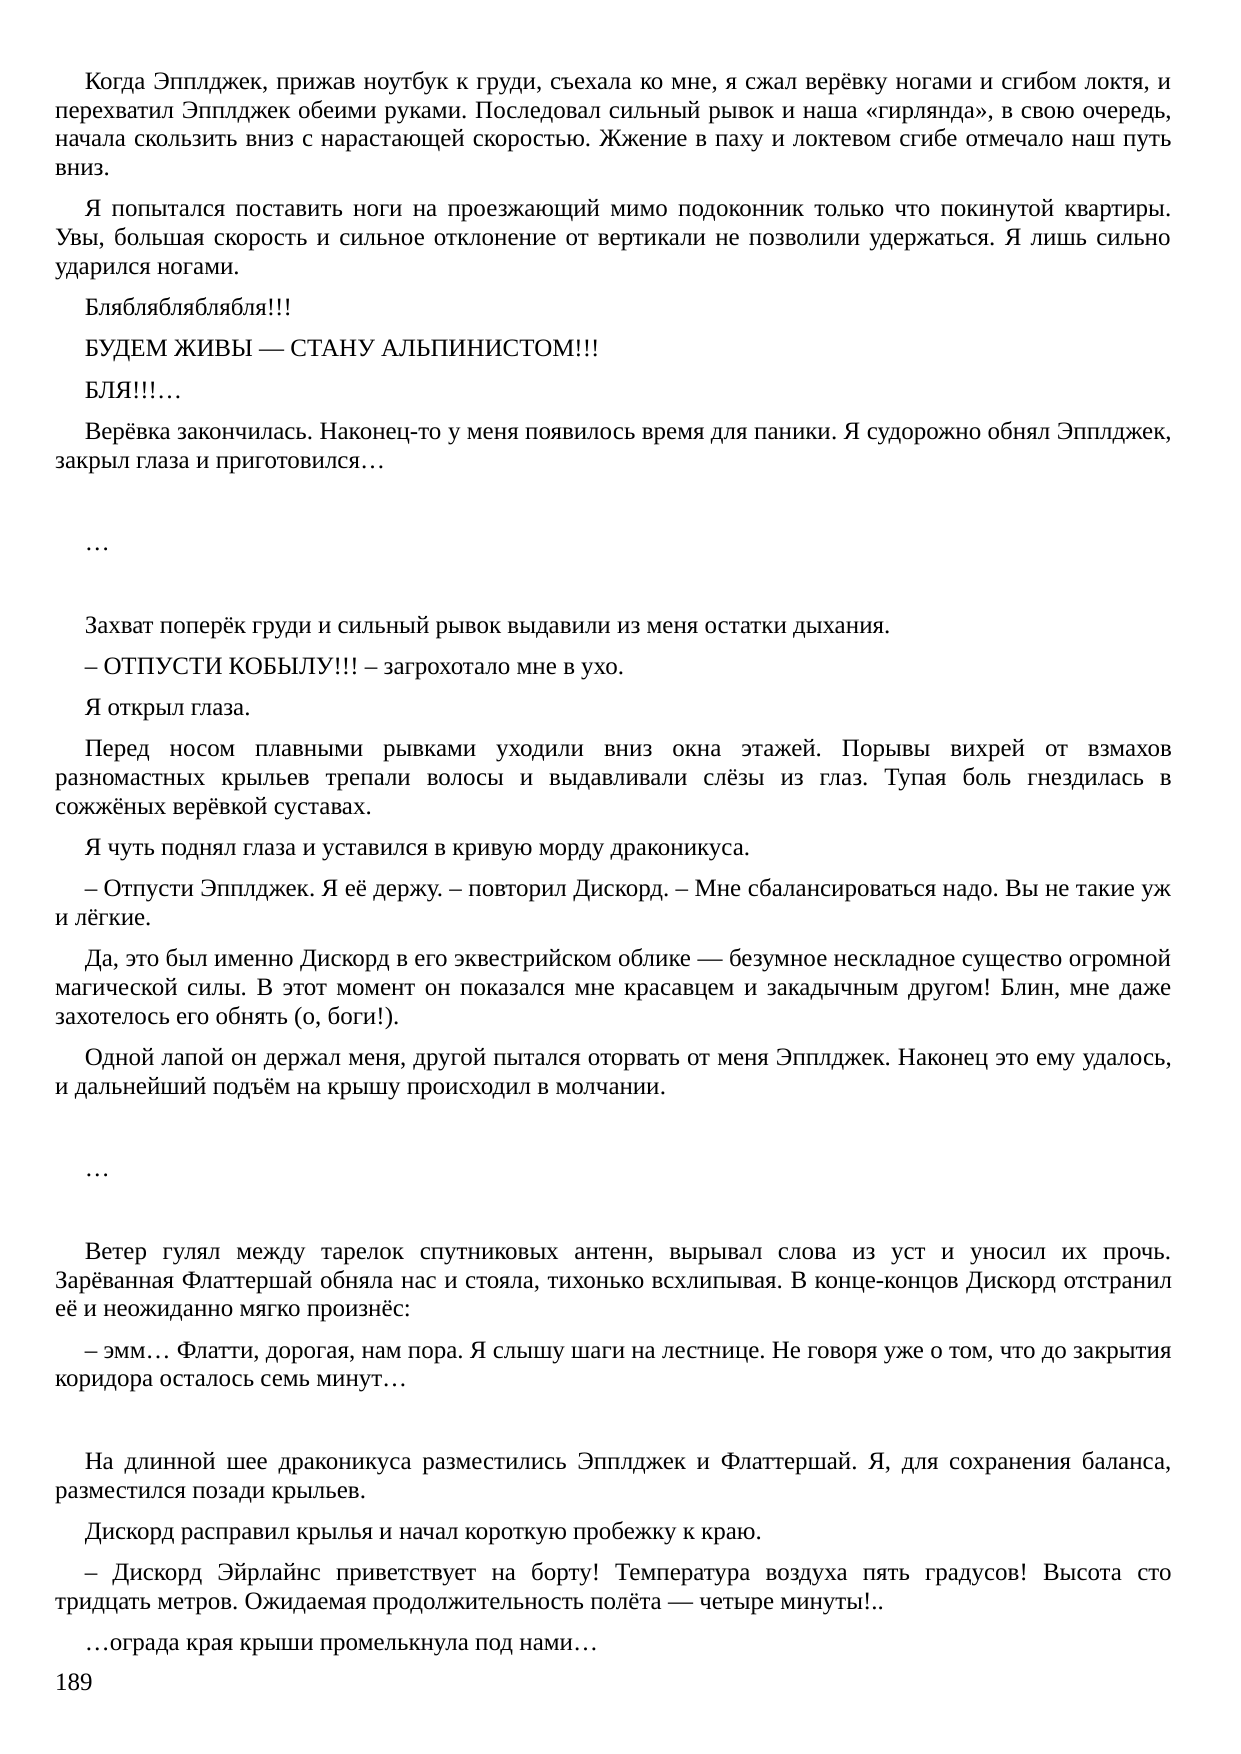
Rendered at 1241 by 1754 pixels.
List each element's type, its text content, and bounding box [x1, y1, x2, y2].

text – ОТПУСТИ КОБЫЛУ!!! – загрохотало мне в ухо. [55, 651, 1173, 680]
text Бляблябляблябля!!! [55, 292, 1173, 321]
text …ограда края крыши промелькнула под нами… [55, 1627, 1173, 1656]
text – эмм… Флатти, дорогая, нам пора. Я слышу шаги на лестнице. Не говоря уже о том, что до закрытия коридора осталось семь минут… [55, 1335, 1173, 1392]
text – Отпусти Эпплджек. Я её держу. – повторил Дискорд. – Мне сбалансироваться надо. Вы не такие уж и лёгкие. [55, 873, 1173, 931]
text … [55, 527, 1173, 556]
text На длинной шее драконикуса разместились Эпплджек и Флаттершай. Я, для сохранения баланса, разместился позади крыльев. [55, 1446, 1173, 1503]
text Да, это был именно Дискорд в его эквестрийском облике — безумное нескладное существо огромной магической силы. В этот момент он показался мне красавцем и закадычным другом! Блин, мне даже захотелось его обнять (о, боги!). [55, 943, 1173, 1030]
text БЛЯ!!!… [55, 375, 1173, 403]
text Перед носом плавными рывками уходили вниз окна этажей. Порывы вихрей от взмахов разномастных крыльев трепали волосы и выдавливали слёзы из глаз. Тупая боль гнездилась в сожжёных верёвкой суставах. [55, 733, 1173, 820]
text Дискорд расправил крылья и начал короткую пробежку к краю. [55, 1516, 1173, 1545]
text Я попытался поставить ноги на проезжающий мимо подоконник только что покинутой квартиры. Увы, большая скорость и сильное отклонение от вертикали не позволили удержаться. Я лишь сильно ударился ногами. [55, 193, 1173, 280]
text Захват поперёк груди и сильный рывок выдавили из меня остатки дыхания. [55, 610, 1173, 638]
text БУДЕМ ЖИВЫ — СТАНУ АЛЬПИНИСТОМ!!! [55, 333, 1173, 362]
text Я открыл глаза. [55, 692, 1173, 721]
text Когда Эпплджек, прижав ноутбук к груди, съехала ко мне, я сжал верёвку ногами и сгибом локтя, и перехватил Эпплджек обеими руками. Последовал сильный рывок и наша «гирлянда», в свою очередь, начала скользить вниз с нарастающей скоростью. Жжение в паху и локтевом сгибе отмечало наш путь вниз. [55, 66, 1173, 181]
text Я чуть поднял глаза и уставился в кривую морду драконикуса. [55, 832, 1173, 861]
text Верёвка закончилась. Наконец-то у меня появилось время для паники. Я судорожно обнял Эпплджек, закрыл глаза и приготовился… [55, 416, 1173, 473]
text Ветер гулял между тарелок спутниковых антенн, вырывал слова из уст и уносил их прочь. Зарёванная Флаттершай обняла нас и стояла, тихонько всхлипывая. В конце-концов Дискорд отстранил её и неожиданно мягко произнёс: [55, 1236, 1173, 1322]
text … [55, 1153, 1173, 1182]
text Одной лапой он держал меня, другой пытался оторвать от меня Эпплджек. Наконец это ему удалось, и дальнейший подъём на крышу происходил в молчании. [55, 1042, 1173, 1100]
text – Дискорд Эйрлайнс приветствует на борту! Температура воздуха пять градусов! Высота сто тридцать метров. Ожидаемая продолжительность полёта — четыре минуты!.. [55, 1557, 1173, 1615]
